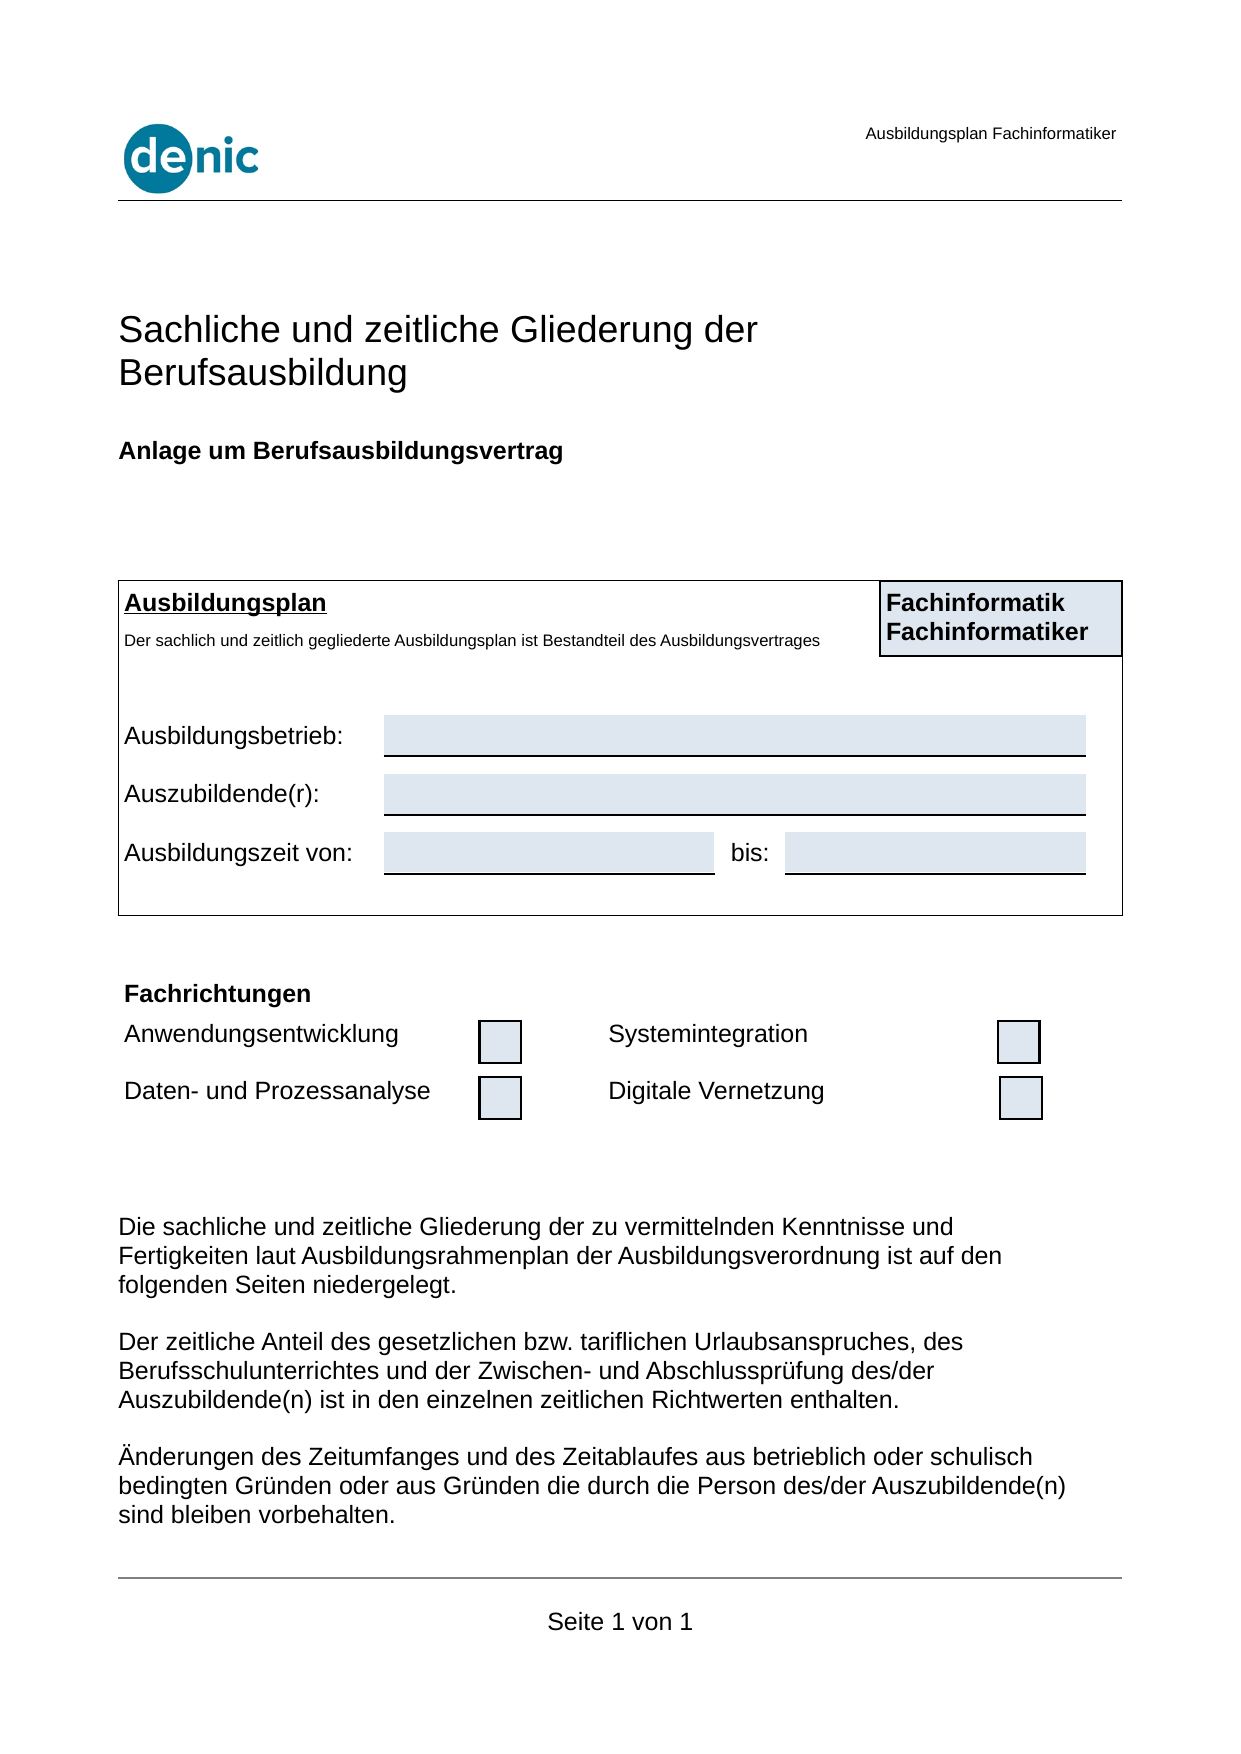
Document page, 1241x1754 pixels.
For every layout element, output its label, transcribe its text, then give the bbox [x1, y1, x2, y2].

text Fertigkeiten laut Ausbildungsrahmenplan der Ausbildungsverordnung ist auf den [118, 1241, 1122, 1270]
picture [132, 137, 155, 172]
table_cell Der sachlich und zeitlich gegliederte Ausbildungsplan ist Bestandteil des Ausbildungsvertrages [119, 623, 879, 655]
table_cell [720, 873, 880, 915]
table_cell [1086, 698, 1122, 755]
picture [123, 123, 259, 194]
text Berufsschulunterrichtes und der Zwischen- und Abschlussprüfung des/der [118, 1356, 1122, 1385]
table_cell [384, 655, 519, 698]
text bedingten Gründen oder aus Gründen die durch die Person des/der Auszubildende(n) [118, 1471, 1122, 1500]
table_cell [384, 715, 1086, 755]
text Anlage um Berufsausbildungsvertrag [118, 436, 1122, 465]
table_cell Anwendungsentwicklung [118, 1014, 449, 1070]
table_header Fachinformatik Fachinformatiker [881, 582, 1121, 655]
table_cell [785, 816, 1086, 832]
table_cell [449, 1070, 602, 1126]
table_header [975, 974, 1122, 1014]
text folgenden Seiten niedergelegt. [118, 1270, 1122, 1298]
table_cell bis: [715, 816, 785, 872]
table_cell [975, 1070, 1122, 1126]
table_cell Ausbildungsbetrieb: [119, 698, 383, 755]
table_cell Digitale Vernetzung [603, 1070, 975, 1126]
table_header Ausbildungsplan [119, 581, 879, 622]
table_cell Ausbildungszeit von: [119, 814, 383, 872]
text sind bleiben vorbehalten. [118, 1500, 1122, 1528]
table_header [449, 974, 602, 1014]
table_cell [384, 832, 714, 872]
text Sachliche und zeitliche Gliederung der [118, 307, 1122, 350]
table_header [999, 1022, 1038, 1062]
table_header [603, 974, 975, 1014]
table_cell [1086, 755, 1122, 814]
table_cell [975, 1014, 1122, 1070]
table_header Fachrichtungen [118, 974, 449, 1014]
table_cell Auszubildende(r): [119, 755, 383, 814]
table_header [481, 1022, 520, 1062]
table_cell Daten- und Prozessanalyse [118, 1070, 449, 1126]
text Der zeitliche Anteil des gesetzlichen bzw. tariflichen Urlaubsanspruches, des [118, 1327, 1122, 1356]
table_cell [520, 655, 720, 698]
text Berufsausbildung [118, 350, 1122, 393]
table_cell [1086, 814, 1122, 872]
table_header [481, 1078, 520, 1118]
table_cell [119, 655, 383, 698]
table_cell [384, 757, 1086, 774]
table_cell Systemintegration [603, 1014, 975, 1070]
table_cell [384, 774, 1086, 814]
table_cell [384, 816, 714, 832]
table_cell [384, 698, 1086, 715]
table_cell [720, 655, 880, 698]
text Auszubildende(n) ist in den einzelnen zeitlichen Richtwerten enthalten. [118, 1385, 1122, 1413]
table_cell [119, 873, 383, 915]
table_cell [449, 1014, 602, 1070]
table_cell [880, 657, 1122, 698]
table_cell [384, 875, 519, 915]
text Änderungen des Zeitumfanges und des Zeitablaufes aus betrieblich oder schulisch [118, 1442, 1122, 1471]
table_cell [785, 832, 1086, 872]
picture [161, 147, 185, 173]
table_cell [520, 873, 720, 915]
table_header [1001, 1078, 1041, 1118]
text Die sachliche und zeitliche Gliederung der zu vermittelnden Kenntnisse und [118, 1212, 1122, 1241]
table_cell [880, 873, 1122, 915]
